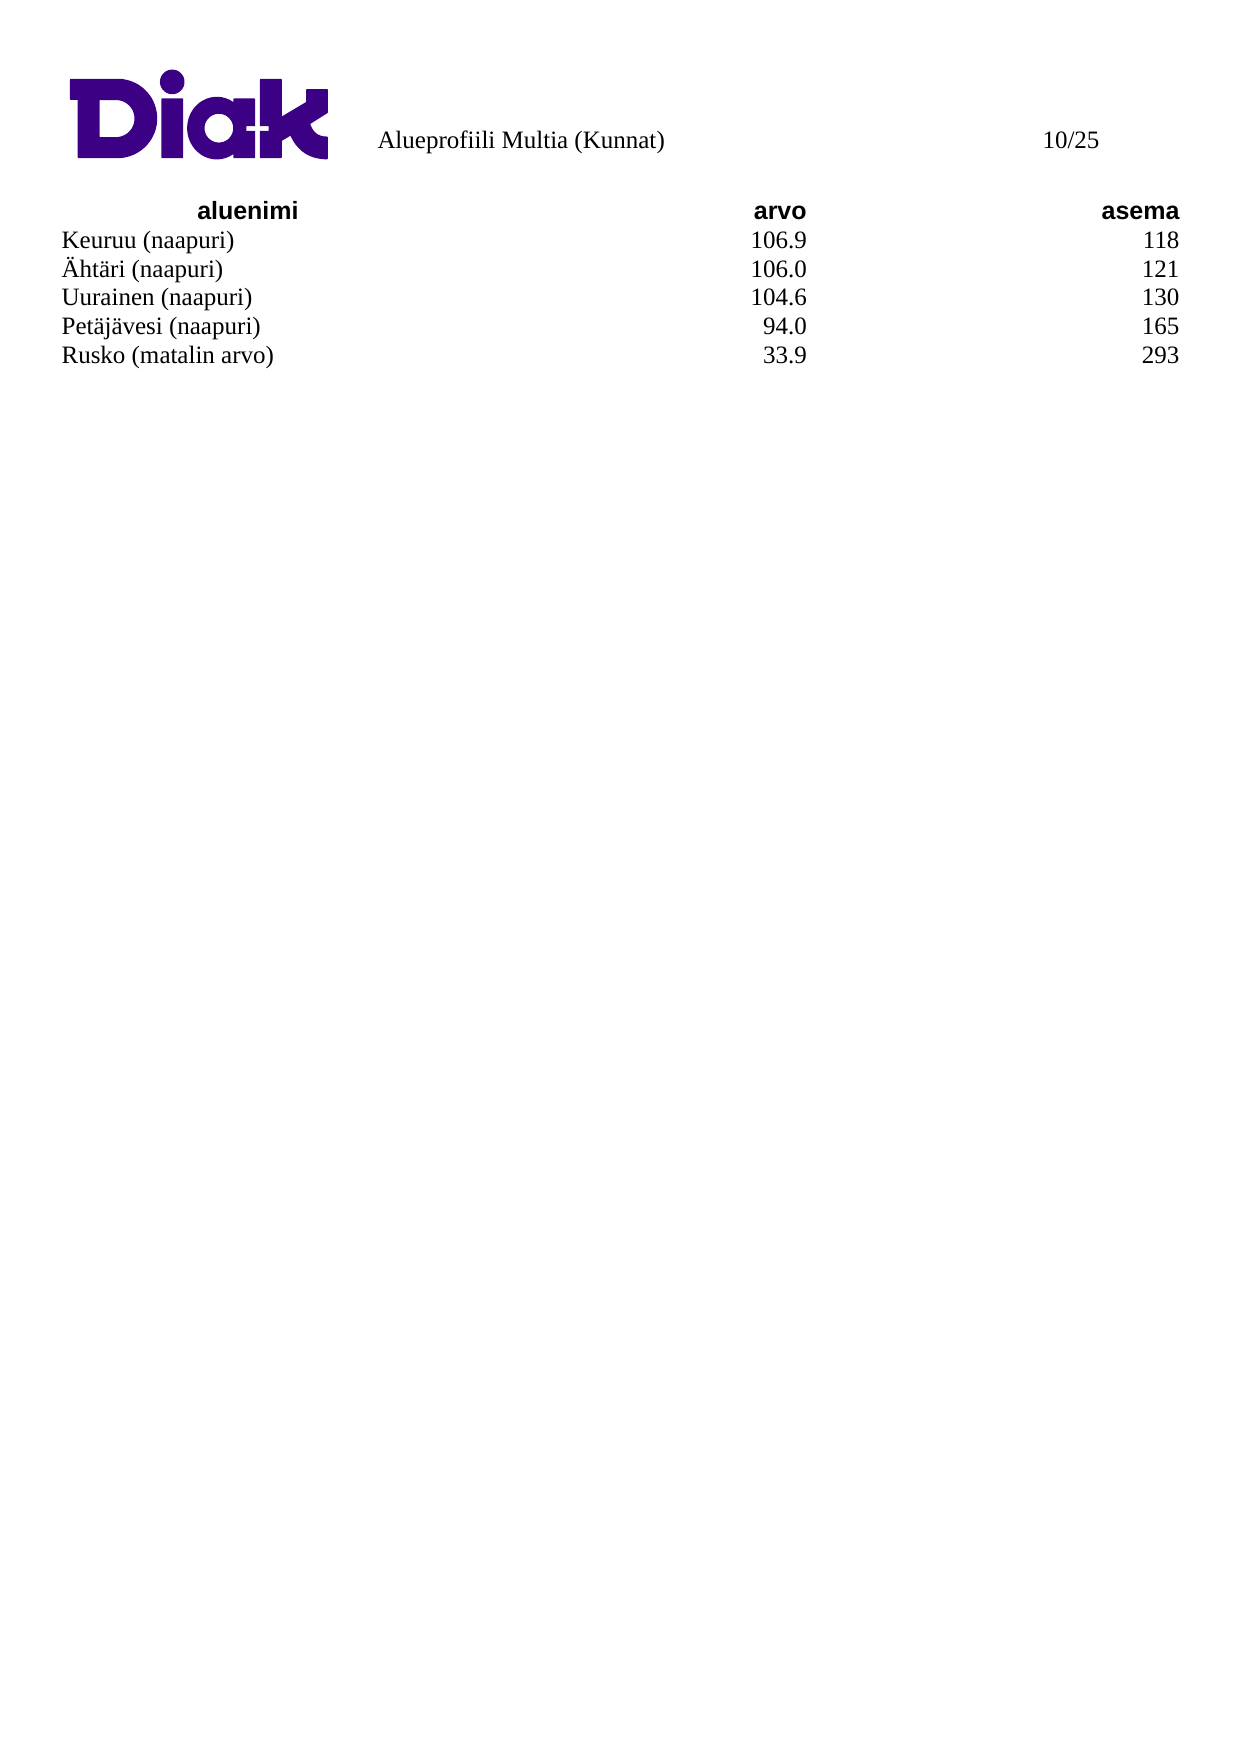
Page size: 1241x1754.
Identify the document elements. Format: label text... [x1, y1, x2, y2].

table_cell 104.6 [434, 283, 806, 311]
table_header aluenimi [61, 196, 434, 225]
table_cell 94.0 [434, 311, 806, 340]
table_cell Rusko (matalin arvo) [61, 340, 434, 369]
table_cell Ähtäri (naapuri) [61, 254, 434, 282]
table_cell 106.9 [434, 225, 806, 254]
table_cell 130 [806, 283, 1179, 311]
table_cell 106.0 [434, 254, 806, 282]
table_cell Uurainen (naapuri) [61, 283, 434, 311]
table_header arvo [434, 196, 806, 225]
table_cell 33.9 [434, 340, 806, 369]
table_cell 165 [806, 311, 1179, 340]
table_cell Keuruu (naapuri) [61, 225, 434, 254]
table_cell 118 [806, 225, 1179, 254]
table_cell 121 [806, 254, 1179, 282]
table_cell Petäjävesi (naapuri) [61, 311, 434, 340]
table_header asema [806, 196, 1179, 225]
table_cell 293 [806, 340, 1179, 369]
